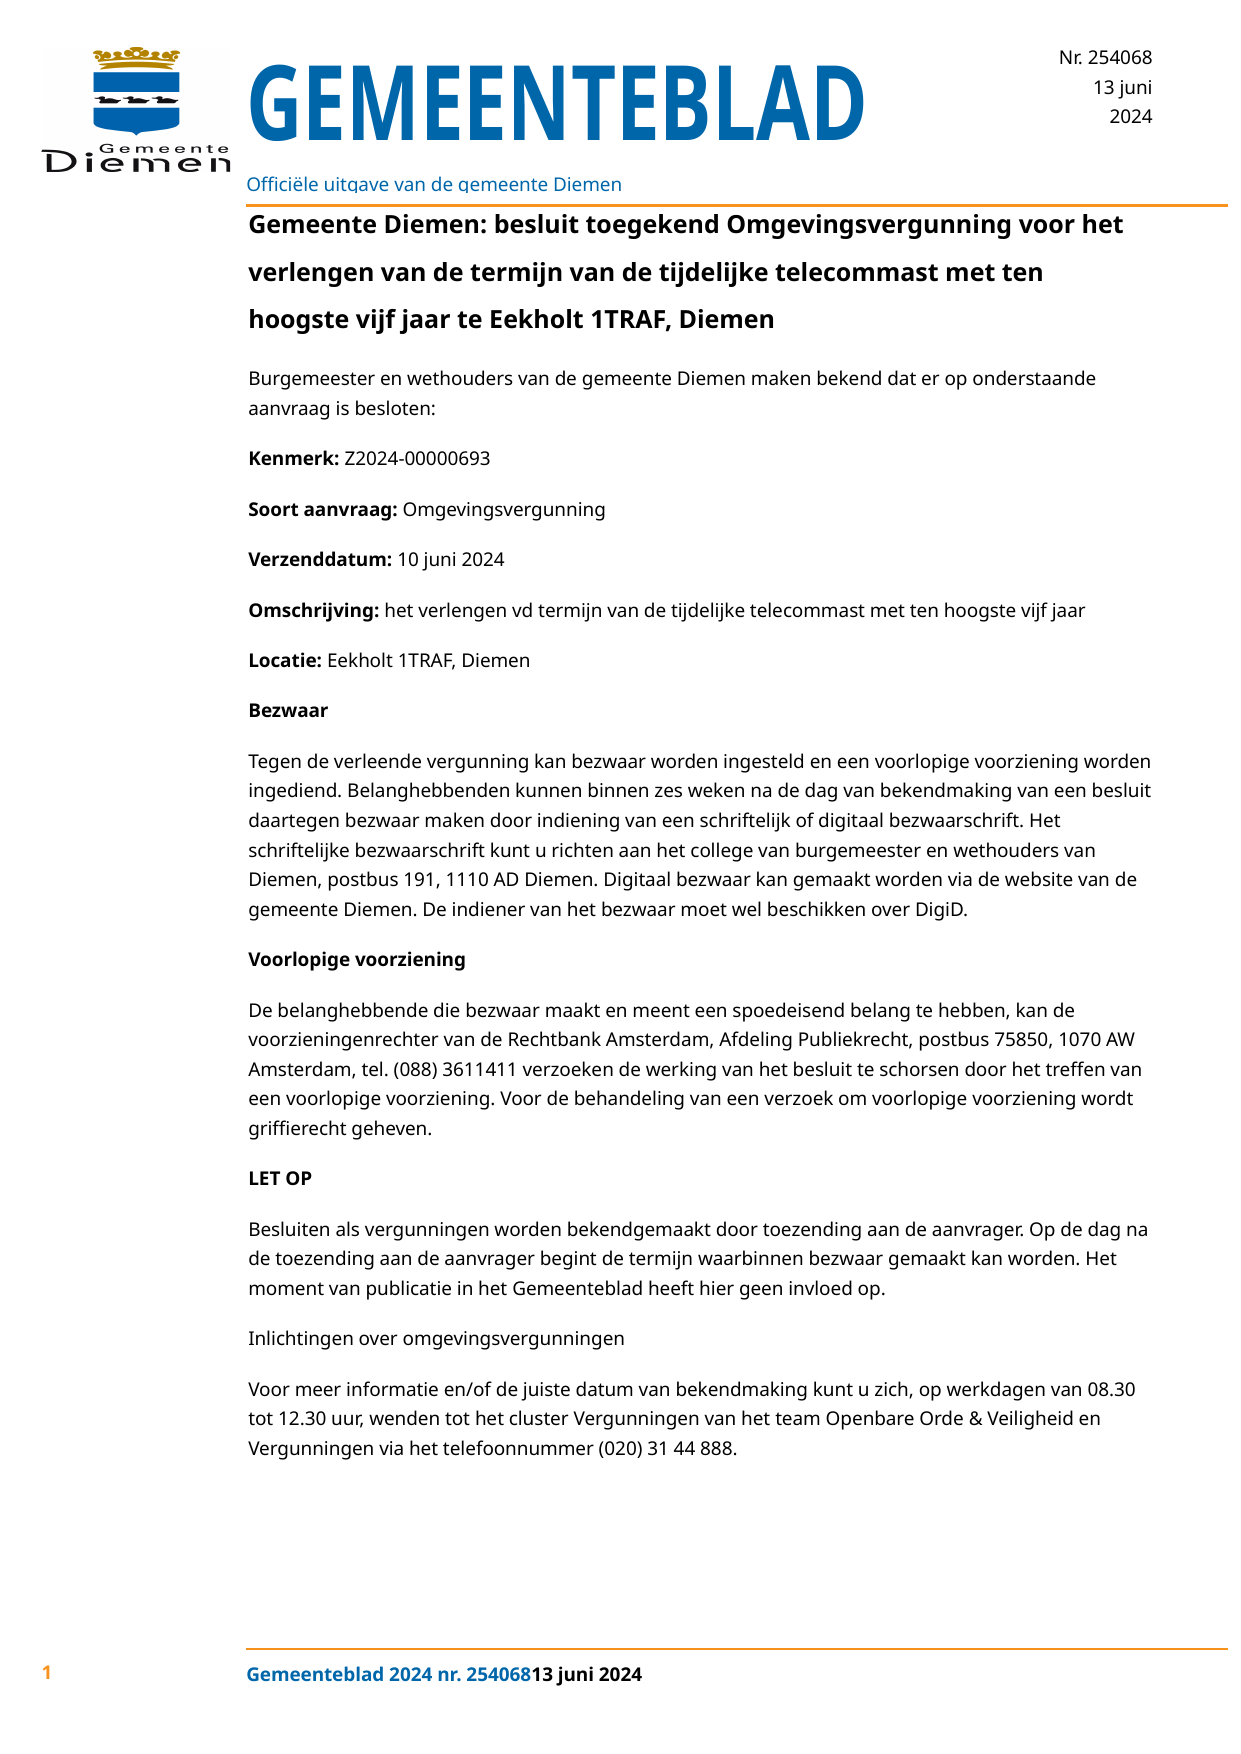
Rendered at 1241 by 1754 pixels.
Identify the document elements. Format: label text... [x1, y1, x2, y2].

text Voorlopige voorziening [248, 946, 1152, 972]
text De belanghebbende die bezwaar maakt en meent een spoedeisend belang te hebben, kan de voorzieningenrechter van de Rechtbank Amsterdam, Afdeling Publiekrecht, postbus 75850, 1070 AW Amsterdam, tel. (088) 3611411 verzoeken de werking van het besluit te schorsen door het treffen van een voorlopige voorziening. Voor de behandeling van een verzoek om voorlopige voorziening wordt griffierecht geheven. [248, 997, 1152, 1141]
text Omschrijving: het verlengen vd termijn van de tijdelijke telecommast met ten hoogste vijf jaar [248, 597, 1152, 622]
text LET OP [248, 1166, 1152, 1191]
text Burgemeester en wethouders van de gemeente Diemen maken bekend dat er op onderstaande aanvraag is besloten: [248, 366, 1152, 421]
text Soort aanvraag: Omgevingsvergunning [248, 496, 1152, 522]
text Bezwaar [248, 698, 1152, 723]
picture [41, 47, 231, 172]
text Inlichtingen over omgevingsvergunningen [248, 1326, 1152, 1351]
text Verzenddatum: 10 juni 2024 [248, 546, 1152, 572]
text Tegen de verleende vergunning kan bezwaar worden ingesteld en een voorlopige voorziening worden ingediend. Belanghebbenden kunnen binnen zes weken na de dag van bekendmaking van een besluit daartegen bezwaar maken door indiening van een schriftelijk of digitaal bezwaarschrift. Het schriftelijke bezwaarschrift kunt u richten aan het college van burgemeester en wethouders van Diemen, postbus 191, 1110 AD Diemen. Digitaal bezwaar kan gemaakt worden via de website van de gemeente Diemen. De indiener van het bezwaar moet wel beschikken over DigiD. [248, 748, 1152, 922]
text Gemeente Diemen: besluit toegekend Omgevingsvergunning voor het verlengen van de termijn van de tijdelijke telecommast met ten hoogste vijf jaar te Eekholt 1TRAF, Diemen [248, 207, 1152, 336]
text Kenmerk: Z2024-00000693 [248, 446, 1152, 471]
text Besluiten als vergunningen worden bekendgemaakt door toezending aan de aanvrager. Op de dag na de toezending aan de aanvrager begint de termijn waarbinnen bezwaar gemaakt kan worden. Het moment van publicatie in het Gemeenteblad heeft hier geen invloed op. [248, 1216, 1152, 1301]
text Voor meer informatie en/of de juiste datum van bekendmaking kunt u zich, op werkdagen van 08.30 tot 12.30 uur, wenden tot het cluster Vergunningen van het team Openbare Orde & Veiligheid en Vergunningen via het telefoonnummer (020) 31 44 888. [248, 1376, 1152, 1461]
text Locatie: Eekholt 1TRAF, Diemen [248, 647, 1152, 673]
